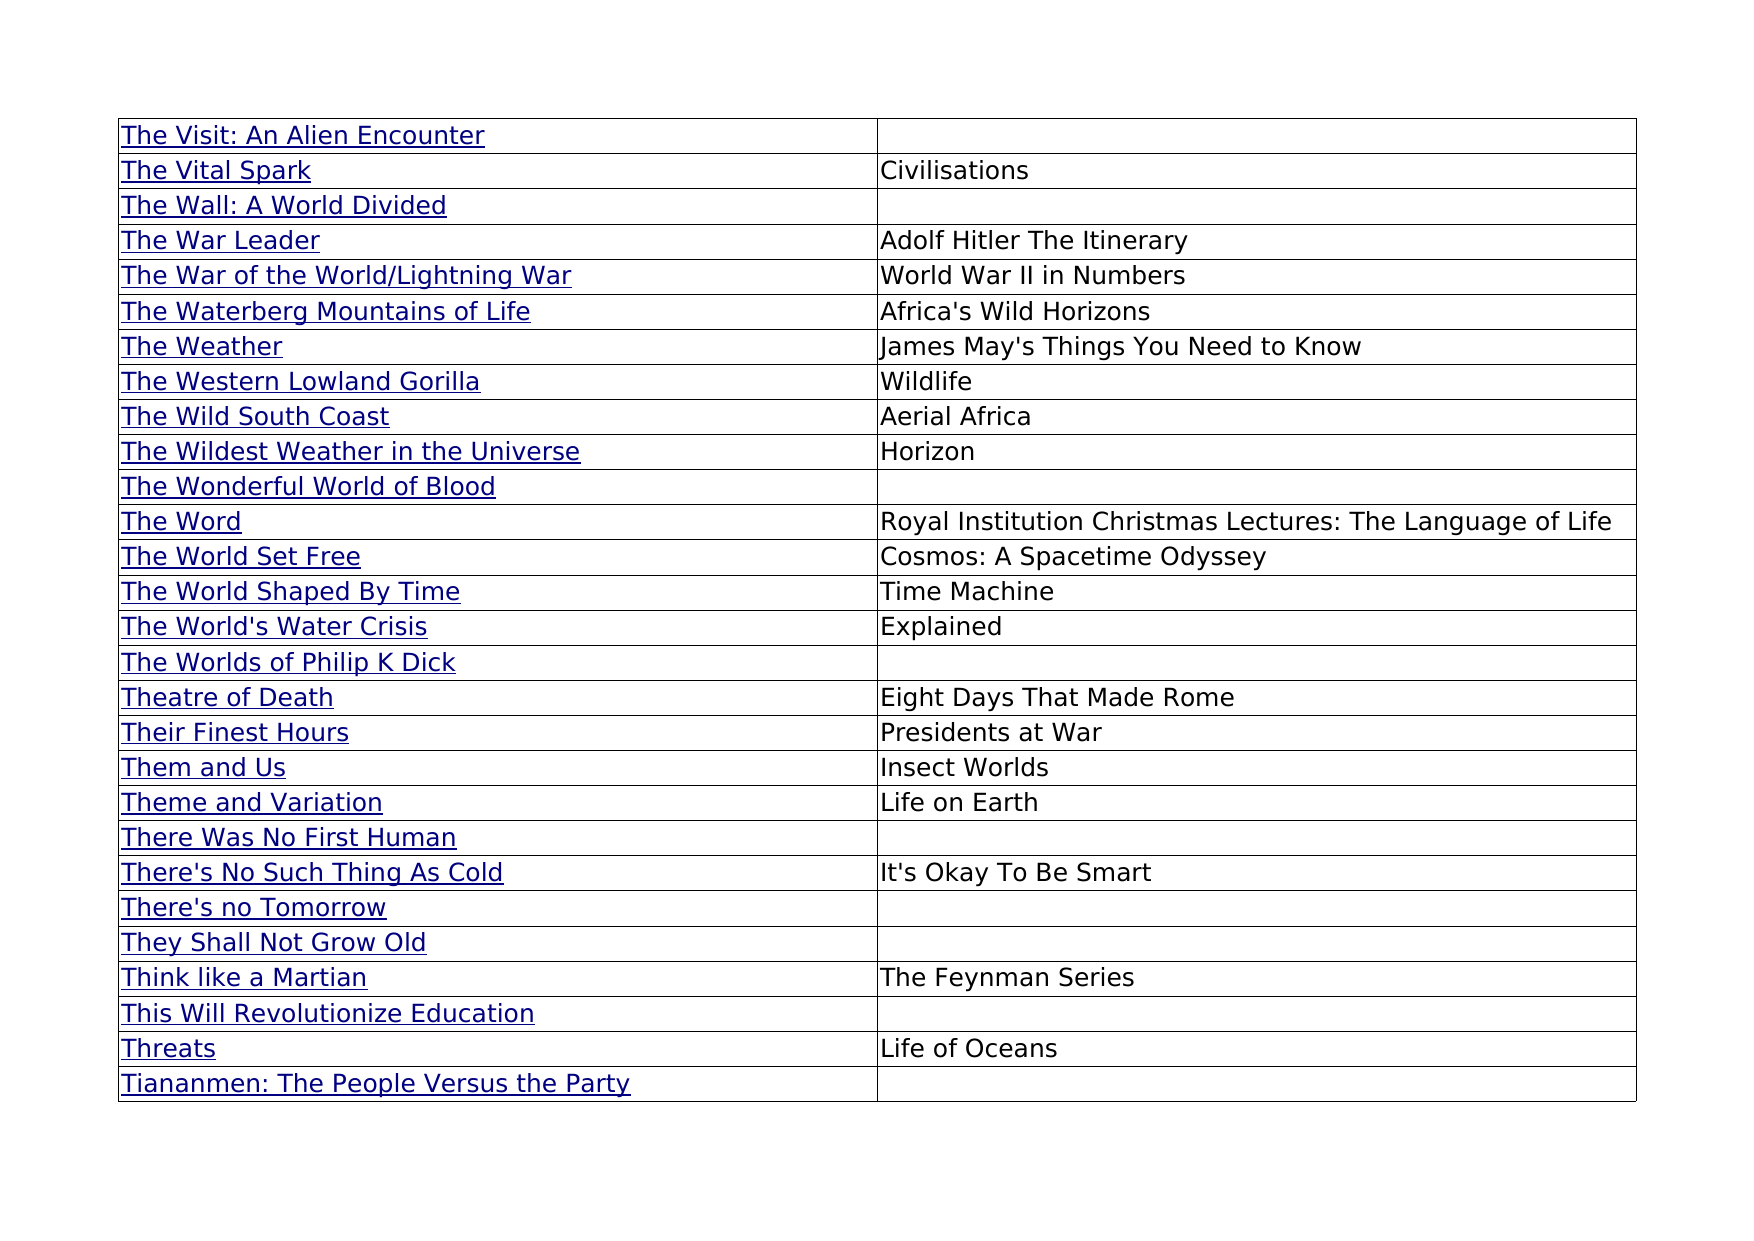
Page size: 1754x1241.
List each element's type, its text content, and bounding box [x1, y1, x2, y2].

table_cell There's no Tomorrow [119, 891, 877, 926]
table_cell Presidents at War [878, 716, 1636, 750]
table_cell The World Set Free [119, 540, 877, 574]
table_cell [878, 189, 1636, 223]
table_cell [878, 821, 1636, 855]
table_cell Life on Earth [878, 786, 1636, 820]
table_cell The Wildest Weather in the Universe [119, 435, 877, 469]
table_cell This Will Revolutionize Education [119, 997, 877, 1031]
table_cell Aerial Africa [878, 400, 1636, 434]
table_cell Theatre of Death [119, 681, 877, 715]
table_cell The Vital Spark [119, 154, 877, 188]
table_cell It's Okay To Be Smart [878, 856, 1636, 890]
table_cell [878, 891, 1636, 926]
table_cell The World Shaped By Time [119, 576, 877, 609]
table_cell The War of the World/Lightning War [119, 260, 877, 294]
table_cell Their Finest Hours [119, 716, 877, 750]
table_cell The Western Lowland Gorilla [119, 365, 877, 399]
table_cell Them and Us [119, 751, 877, 785]
table_cell Time Machine [878, 576, 1636, 609]
table_cell Royal Institution Christmas Lectures: The Language of Life [878, 505, 1636, 539]
table_cell Life of Oceans [878, 1032, 1636, 1066]
table_cell Insect Worlds [878, 751, 1636, 785]
table_cell [878, 646, 1636, 680]
table_cell The Word [119, 505, 877, 539]
table_cell There's No Such Thing As Cold [119, 856, 877, 890]
table_cell Tiananmen: The People Versus the Party [119, 1067, 877, 1101]
table_cell There Was No First Human [119, 821, 877, 855]
table_cell Africa's Wild Horizons [878, 295, 1636, 329]
table_cell Cosmos: A Spacetime Odyssey [878, 540, 1636, 574]
table_cell World War II in Numbers [878, 260, 1636, 294]
table_cell The Visit: An Alien Encounter [119, 119, 877, 153]
table_cell [878, 997, 1636, 1031]
table_cell [878, 119, 1636, 153]
table_cell The Wild South Coast [119, 400, 877, 434]
table_cell Eight Days That Made Rome [878, 681, 1636, 715]
table_cell Threats [119, 1032, 877, 1066]
table_cell [878, 1067, 1636, 1101]
table_cell The Feynman Series [878, 962, 1636, 996]
table_cell The World's Water Crisis [119, 611, 877, 645]
table_cell The Worlds of Philip K Dick [119, 646, 877, 680]
table_cell The War Leader [119, 225, 877, 258]
table_cell They Shall Not Grow Old [119, 927, 877, 961]
table_cell Civilisations [878, 154, 1636, 188]
table_cell Explained [878, 611, 1636, 645]
table_cell Horizon [878, 435, 1636, 469]
table_cell [878, 927, 1636, 961]
table_cell The Waterberg Mountains of Life [119, 295, 877, 329]
table_cell The Wall: A World Divided [119, 189, 877, 223]
table_cell James May's Things You Need to Know [878, 330, 1636, 364]
table_cell The Weather [119, 330, 877, 364]
table_cell Theme and Variation [119, 786, 877, 820]
table_cell Adolf Hitler The Itinerary [878, 225, 1636, 258]
table_cell The Wonderful World of Blood [119, 470, 877, 504]
table_cell Think like a Martian [119, 962, 877, 996]
table_cell [878, 470, 1636, 504]
table_cell Wildlife [878, 365, 1636, 399]
